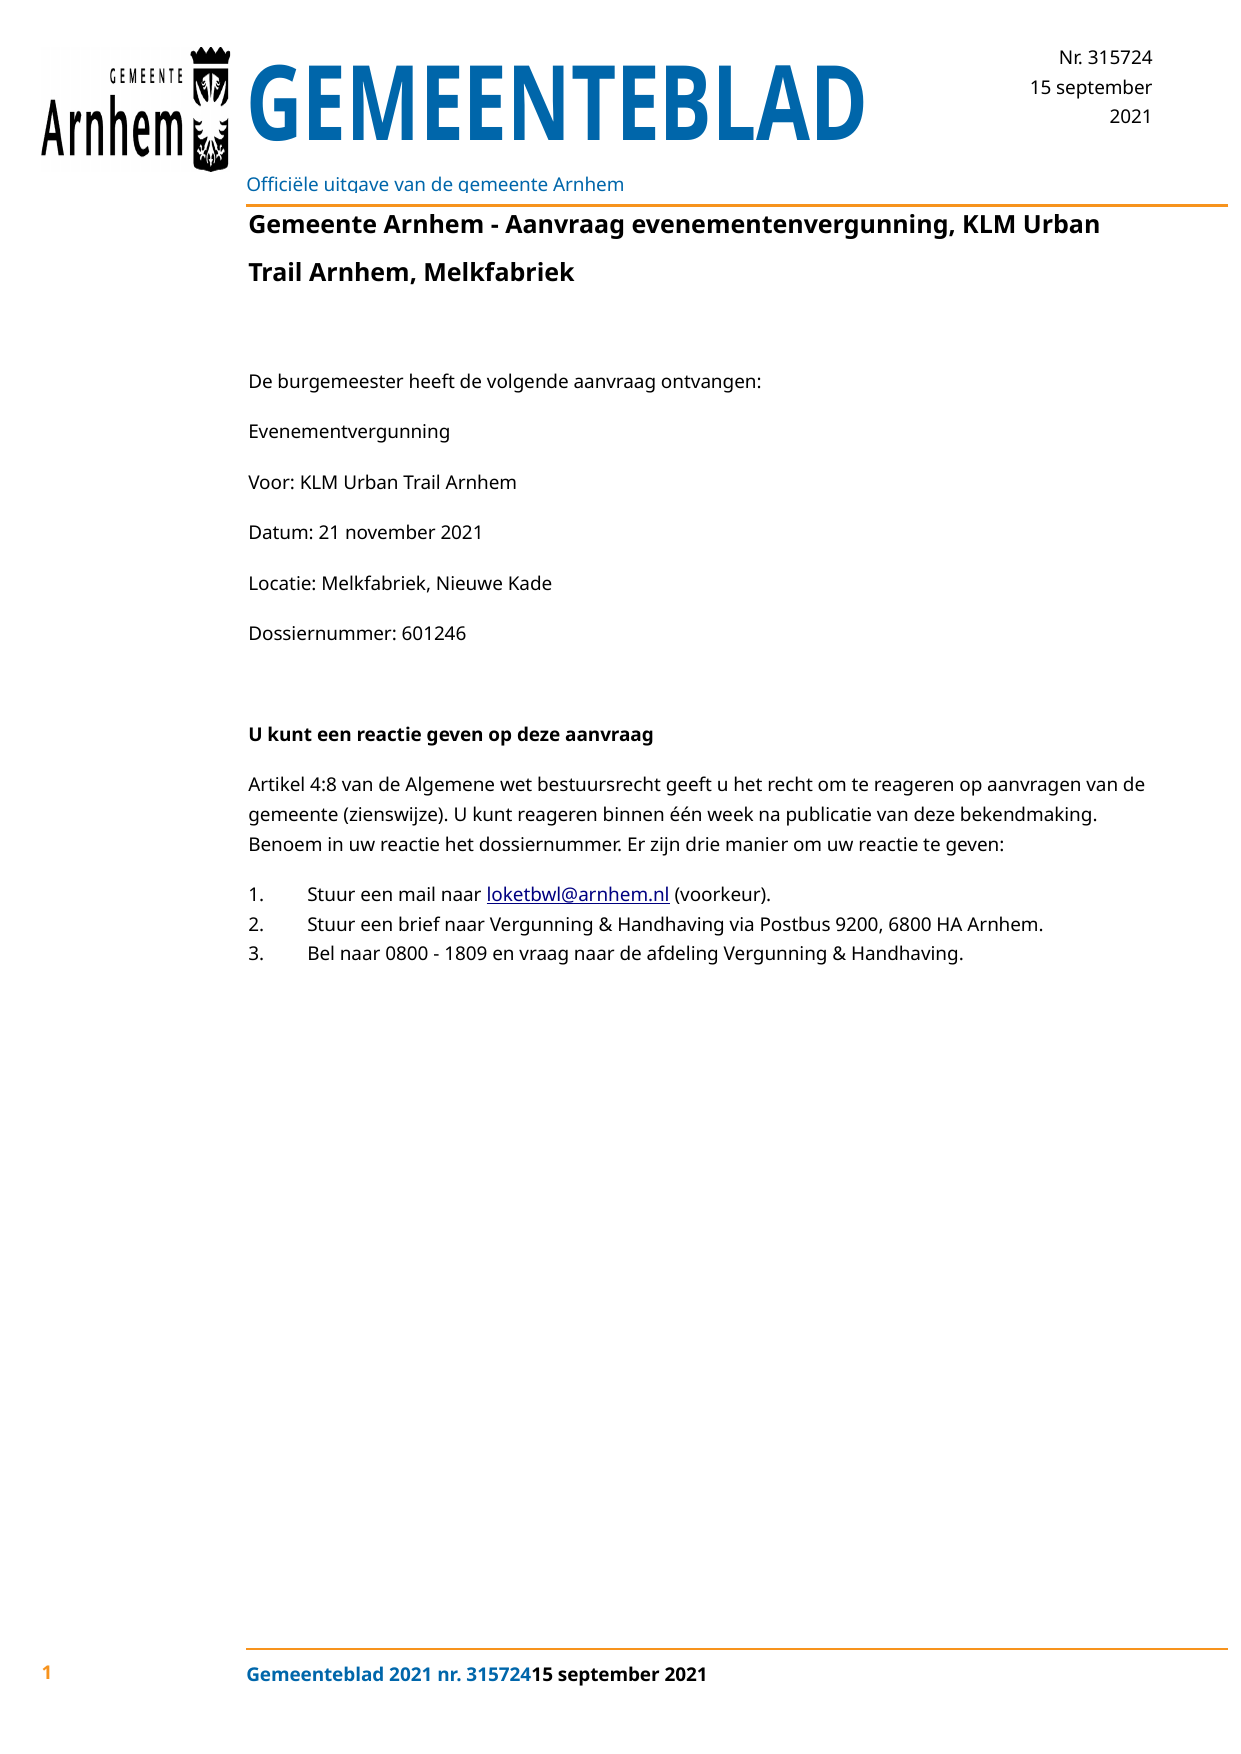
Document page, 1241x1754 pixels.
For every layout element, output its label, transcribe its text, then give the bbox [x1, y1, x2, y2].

text Locatie: Melkfabriek, Nieuwe Kade [248, 570, 1152, 596]
text Dossiernummer: 601246 [248, 620, 1152, 646]
text U kunt een reactie geven op deze aanvraag [248, 721, 1152, 747]
text Gemeente Arnhem - Aanvraag evenementenvergunning, KLM Urban Trail Arnhem, Melkfabriek [248, 207, 1152, 288]
list Stuur een mail naar loketbwl@arnhem.nl (voorkeur). [248, 881, 1152, 907]
text Voor: KLM Urban Trail Arnhem [248, 469, 1152, 495]
text Datum: 21 november 2021 [248, 519, 1152, 545]
text Evenementvergunning [248, 419, 1152, 444]
list Bel naar 0800 - 1809 en vraag naar de afdeling Vergunning & Handhaving. [248, 940, 1152, 966]
picture [41, 47, 231, 172]
text Artikel 4:8 van de Algemene wet bestuursrecht geeft u het recht om te reageren op aanvragen van de gemeente (zienswijze). U kunt reageren binnen één week na publicatie van deze bekendmaking. Benoem in uw reactie het dossiernummer. Er zijn drie manier om uw reactie te geven: [248, 772, 1152, 857]
list Stuur een brief naar Vergunning & Handhaving via Postbus 9200, 6800 HA Arnhem. [248, 911, 1152, 937]
text De burgemeester heeft de volgende aanvraag ontvangen: [248, 368, 1152, 394]
